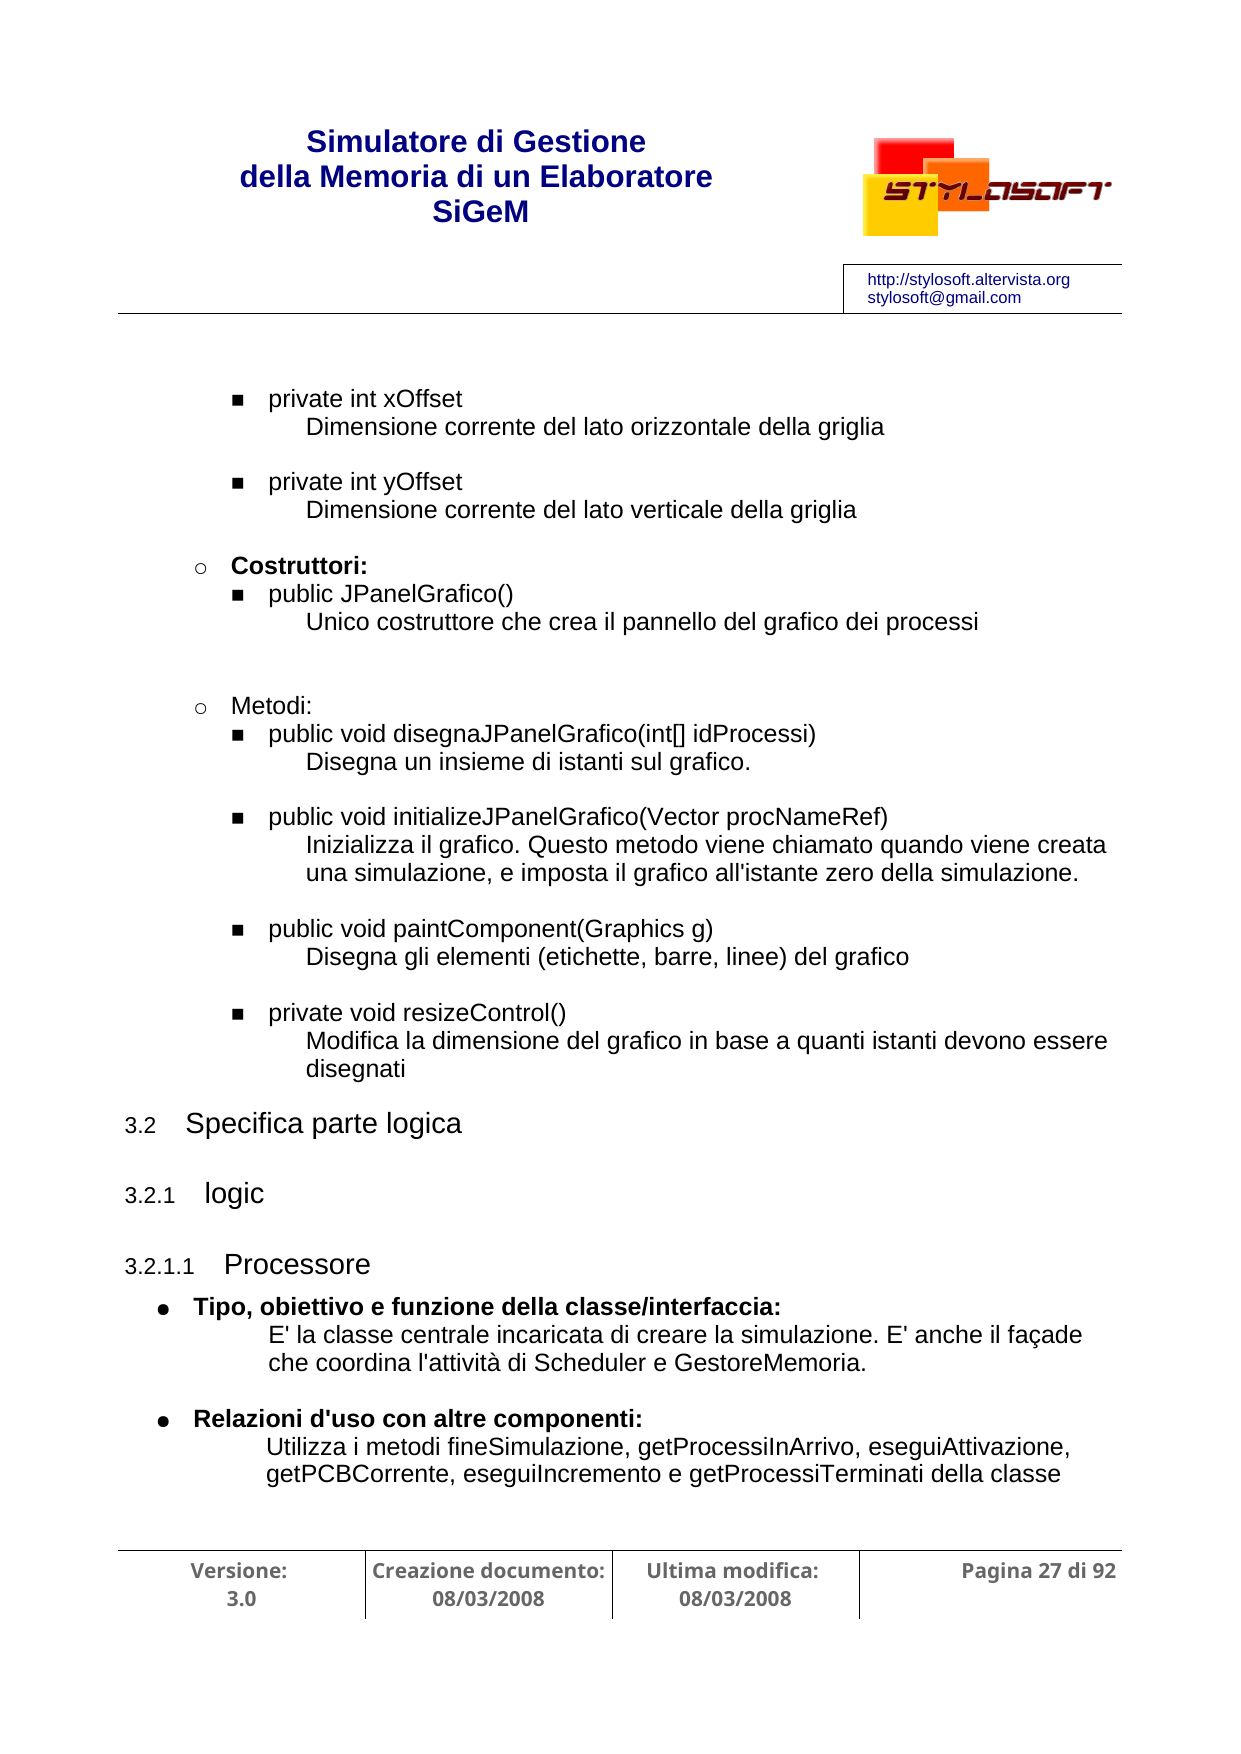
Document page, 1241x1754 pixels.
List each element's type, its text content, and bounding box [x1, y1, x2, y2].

list private int yOffset [231, 468, 1122, 496]
list private void resizeControl() [231, 999, 1122, 1027]
subtitle Processore [118, 1248, 1122, 1280]
subtitle Specifica parte logica [118, 1107, 1122, 1140]
list public JPanelGrafico() [231, 580, 1122, 608]
list Utilizza i metodi fineSimulazione, getProcessiInArrivo, eseguiAttivazione, getPCBCorrente, eseguiIncremento e getProcessiTerminati della classe [156, 1432, 1122, 1488]
list Dimensione corrente del lato verticale della griglia [268, 496, 1122, 524]
list Dimensione corrente del lato orizzontale della griglia [268, 412, 1122, 440]
list Costruttori: [193, 552, 1122, 580]
list Disegna un insieme di istanti sul grafico. [268, 747, 1122, 775]
list public void disegnaJPanelGrafico(int[] idProcessi) [231, 719, 1122, 747]
list private int xOffset [231, 384, 1122, 412]
list Unico costruttore che crea il pannello del grafico dei processi [268, 608, 1122, 636]
picture [848, 123, 1117, 247]
subtitle logic [118, 1177, 1122, 1210]
list Tipo, obiettivo e funzione della classe/interfaccia: [156, 1293, 1122, 1321]
list public void initializeJPanelGrafico(Vector procNameRef) [231, 803, 1122, 831]
list E' la classe centrale incaricata di creare la simulazione. E' anche il façade che coordina l'attività di Scheduler e GestoreMemoria. [231, 1321, 1122, 1376]
list Relazioni d'uso con altre componenti: [156, 1404, 1122, 1432]
list Modifica la dimensione del grafico in base a quanti istanti devono essere disegnati [268, 1027, 1122, 1082]
list Disegna gli elementi (etichette, barre, linee) del grafico [268, 943, 1122, 971]
list Inizializza il grafico. Questo metodo viene chiamato quando viene creata una simulazione, e imposta il grafico all'istante zero della simulazione. [268, 831, 1122, 887]
list Metodi: [193, 692, 1122, 719]
list public void paintComponent(Graphics g) [231, 915, 1122, 943]
